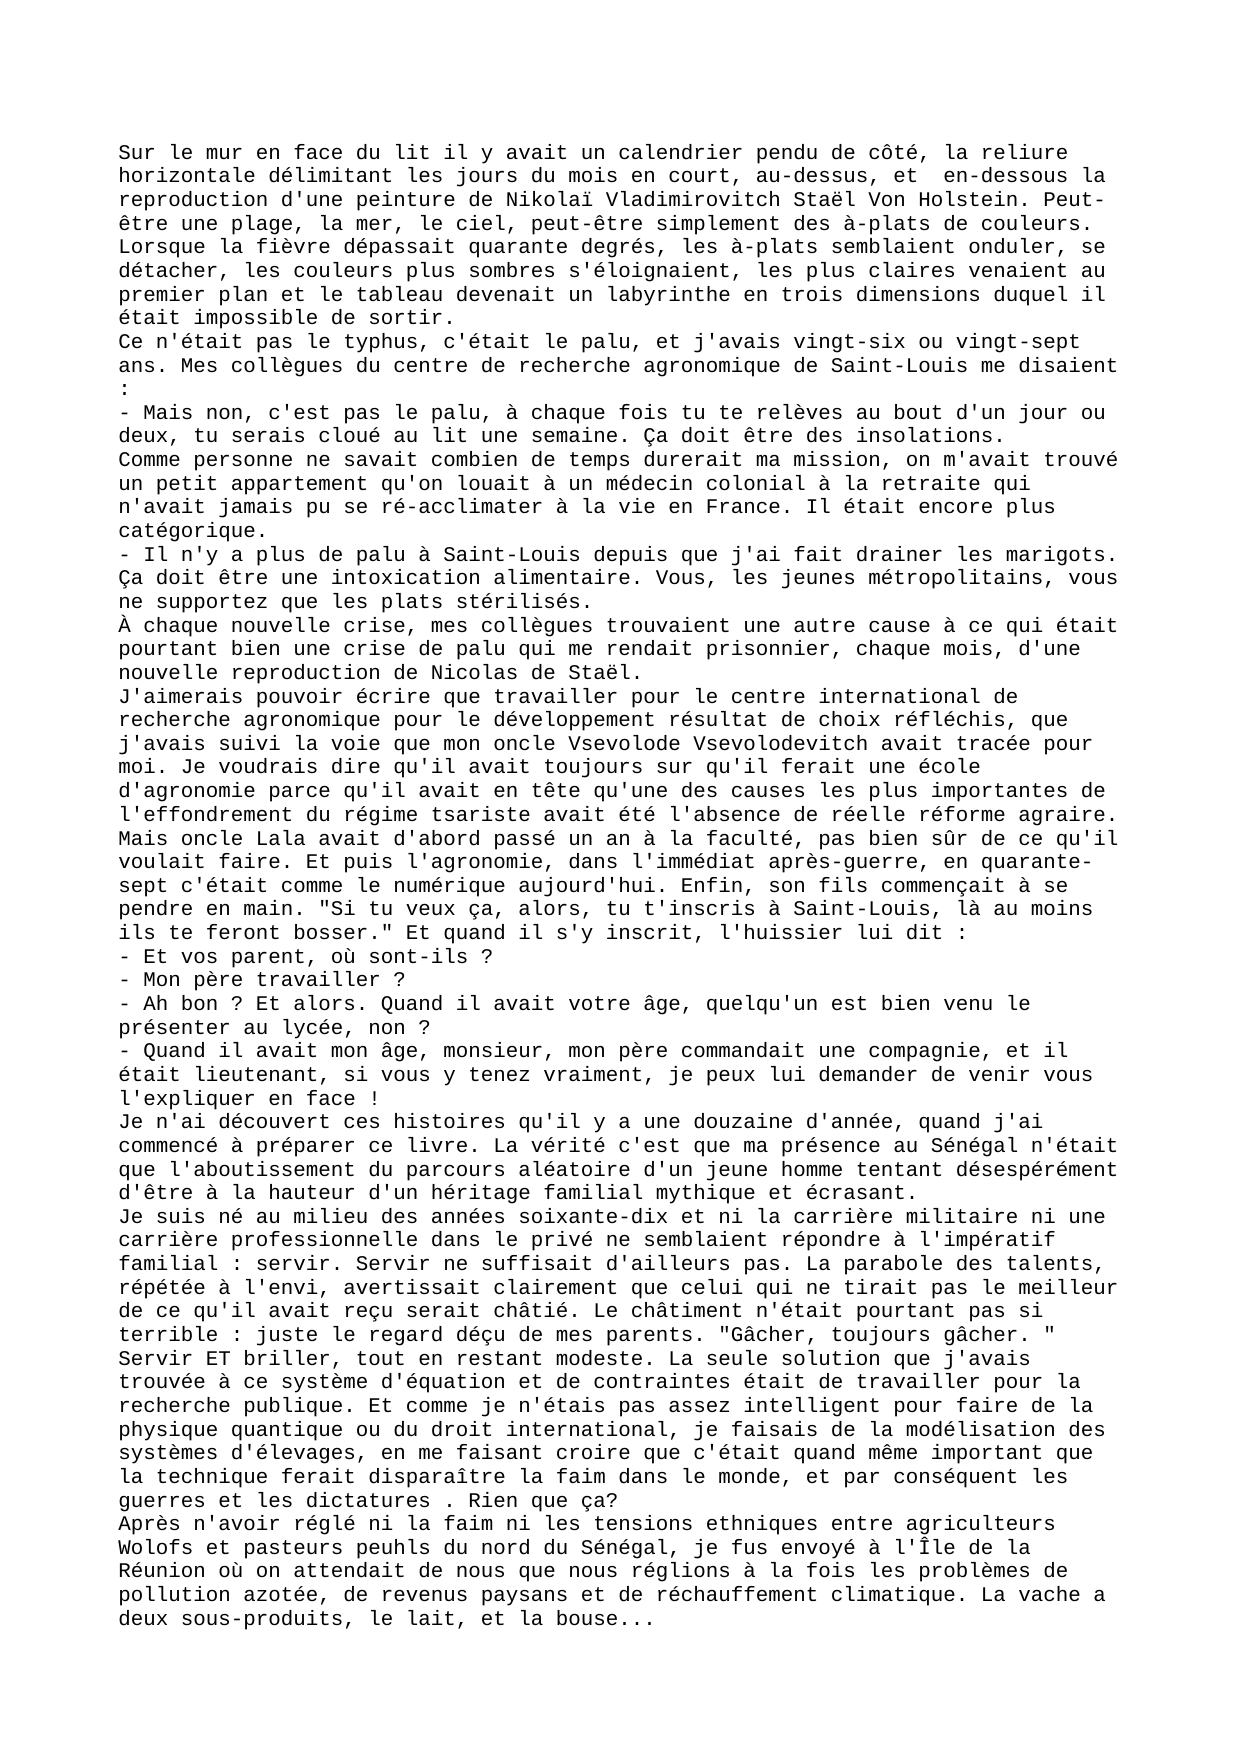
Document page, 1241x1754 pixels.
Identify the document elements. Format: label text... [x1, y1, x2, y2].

text Je suis né au milieu des années soixante-dix et ni la carrière militaire ni une carrière professionnelle dans le privé ne semblaient répondre à l'impératif familial : servir. Servir ne suffisait d'ailleurs pas. La parabole des talents, répétée à l'envi, avertissait clairement que celui qui ne tirait pas le meilleur de ce qu'il avait reçu serait châtié. Le châtiment n'était pourtant pas si terrible : juste le regard déçu de mes parents. "Gâcher, toujours gâcher. " [118, 1206, 1122, 1348]
text À chaque nouvelle crise, mes collègues trouvaient une autre cause à ce qui était pourtant bien une crise de palu qui me rendait prisonnier, chaque mois, d'une nouvelle reproduction de Nicolas de Staël. [118, 615, 1122, 686]
text Je n'ai découvert ces histoires qu'il y a une douzaine d'année, quand j'ai commencé à préparer ce livre. La vérité c'est que ma présence au Sénégal n'était que l'aboutissement du parcours aléatoire d'un jeune homme tentant désespérément d'être à la hauteur d'un héritage familial mythique et écrasant. [118, 1111, 1122, 1206]
text Sur le mur en face du lit il y avait un calendrier pendu de côté, la reliure horizontale délimitant les jours du mois en court, au-dessus, et en-dessous la reproduction d'une peinture de Nikolaï Vladimirovitch Staël Von Holstein. Peut-être une plage, la mer, le ciel, peut-être simplement des à-plats de couleurs. Lorsque la fièvre dépassait quarante degrés, les à-plats semblaient onduler, se détacher, les couleurs plus sombres s'éloignaient, les plus claires venaient au premier plan et le tableau devenait un labyrinthe en trois dimensions duquel il était impossible de sortir. [118, 142, 1122, 331]
text - Il n'y a plus de palu à Saint-Louis depuis que j'ai fait drainer les marigots. Ça doit être une intoxication alimentaire. Vous, les jeunes métropolitains, vous ne supportez que les plats stérilisés. [118, 544, 1122, 615]
text - Mon père travailler ? [118, 969, 1122, 993]
text - Mais non, c'est pas le palu, à chaque fois tu te relèves au bout d'un jour ou deux, tu serais cloué au lit une semaine. Ça doit être des insolations. [118, 402, 1122, 449]
text Ce n'était pas le typhus, c'était le palu, et j'avais vingt-six ou vingt-sept ans. Mes collègues du centre de recherche agronomique de Saint-Louis me disaient : [118, 331, 1122, 402]
text J'aimerais pouvoir écrire que travailler pour le centre international de recherche agronomique pour le développement résultat de choix réfléchis, que j'avais suivi la voie que mon oncle Vsevolode Vsevolodevitch avait tracée pour moi. Je voudrais dire qu'il avait toujours sur qu'il ferait une école d'agronomie parce qu'il avait en tête qu'une des causes les plus importantes de l'effondrement du régime tsariste avait été l'absence de réelle réforme agraire. Mais oncle Lala avait d'abord passé un an à la faculté, pas bien sûr de ce qu'il voulait faire. Et puis l'agronomie, dans l'immédiat après-guerre, en quarante-sept c'était comme le numérique aujourd'hui. Enfin, son fils commençait à se pendre en main. "Si tu veux ça, alors, tu t'inscris à Saint-Louis, là au moins ils te feront bosser." Et quand il s'y inscrit, l'huissier lui dit : [118, 686, 1122, 946]
text Après n'avoir réglé ni la faim ni les tensions ethniques entre agriculteurs Wolofs et pasteurs peuhls du nord du Sénégal, je fus envoyé à l'Île de la Réunion où on attendait de nous que nous réglions à la fois les problèmes de pollution azotée, de revenus paysans et de réchauffement climatique. La vache a deux sous-produits, le lait, et la bouse... [118, 1513, 1122, 1631]
text Servir ET briller, tout en restant modeste. La seule solution que j'avais trouvée à ce système d'équation et de contraintes était de travailler pour la recherche publique. Et comme je n'étais pas assez intelligent pour faire de la physique quantique ou du droit international, je faisais de la modélisation des systèmes d'élevages, en me faisant croire que c'était quand même important que la technique ferait disparaître la faim dans le monde, et par conséquent les guerres et les dictatures . Rien que ça? [118, 1348, 1122, 1513]
text - Quand il avait mon âge, monsieur, mon père commandait une compagnie, et il était lieutenant, si vous y tenez vraiment, je peux lui demander de venir vous l'expliquer en face ! [118, 1040, 1122, 1111]
text - Ah bon ? Et alors. Quand il avait votre âge, quelqu'un est bien venu le présenter au lycée, non ? [118, 993, 1122, 1040]
text - Et vos parent, où sont-ils ? [118, 946, 1122, 969]
text Comme personne ne savait combien de temps durerait ma mission, on m'avait trouvé un petit appartement qu'on louait à un médecin colonial à la retraite qui n'avait jamais pu se ré-acclimater à la vie en France. Il était encore plus catégorique. [118, 449, 1122, 544]
